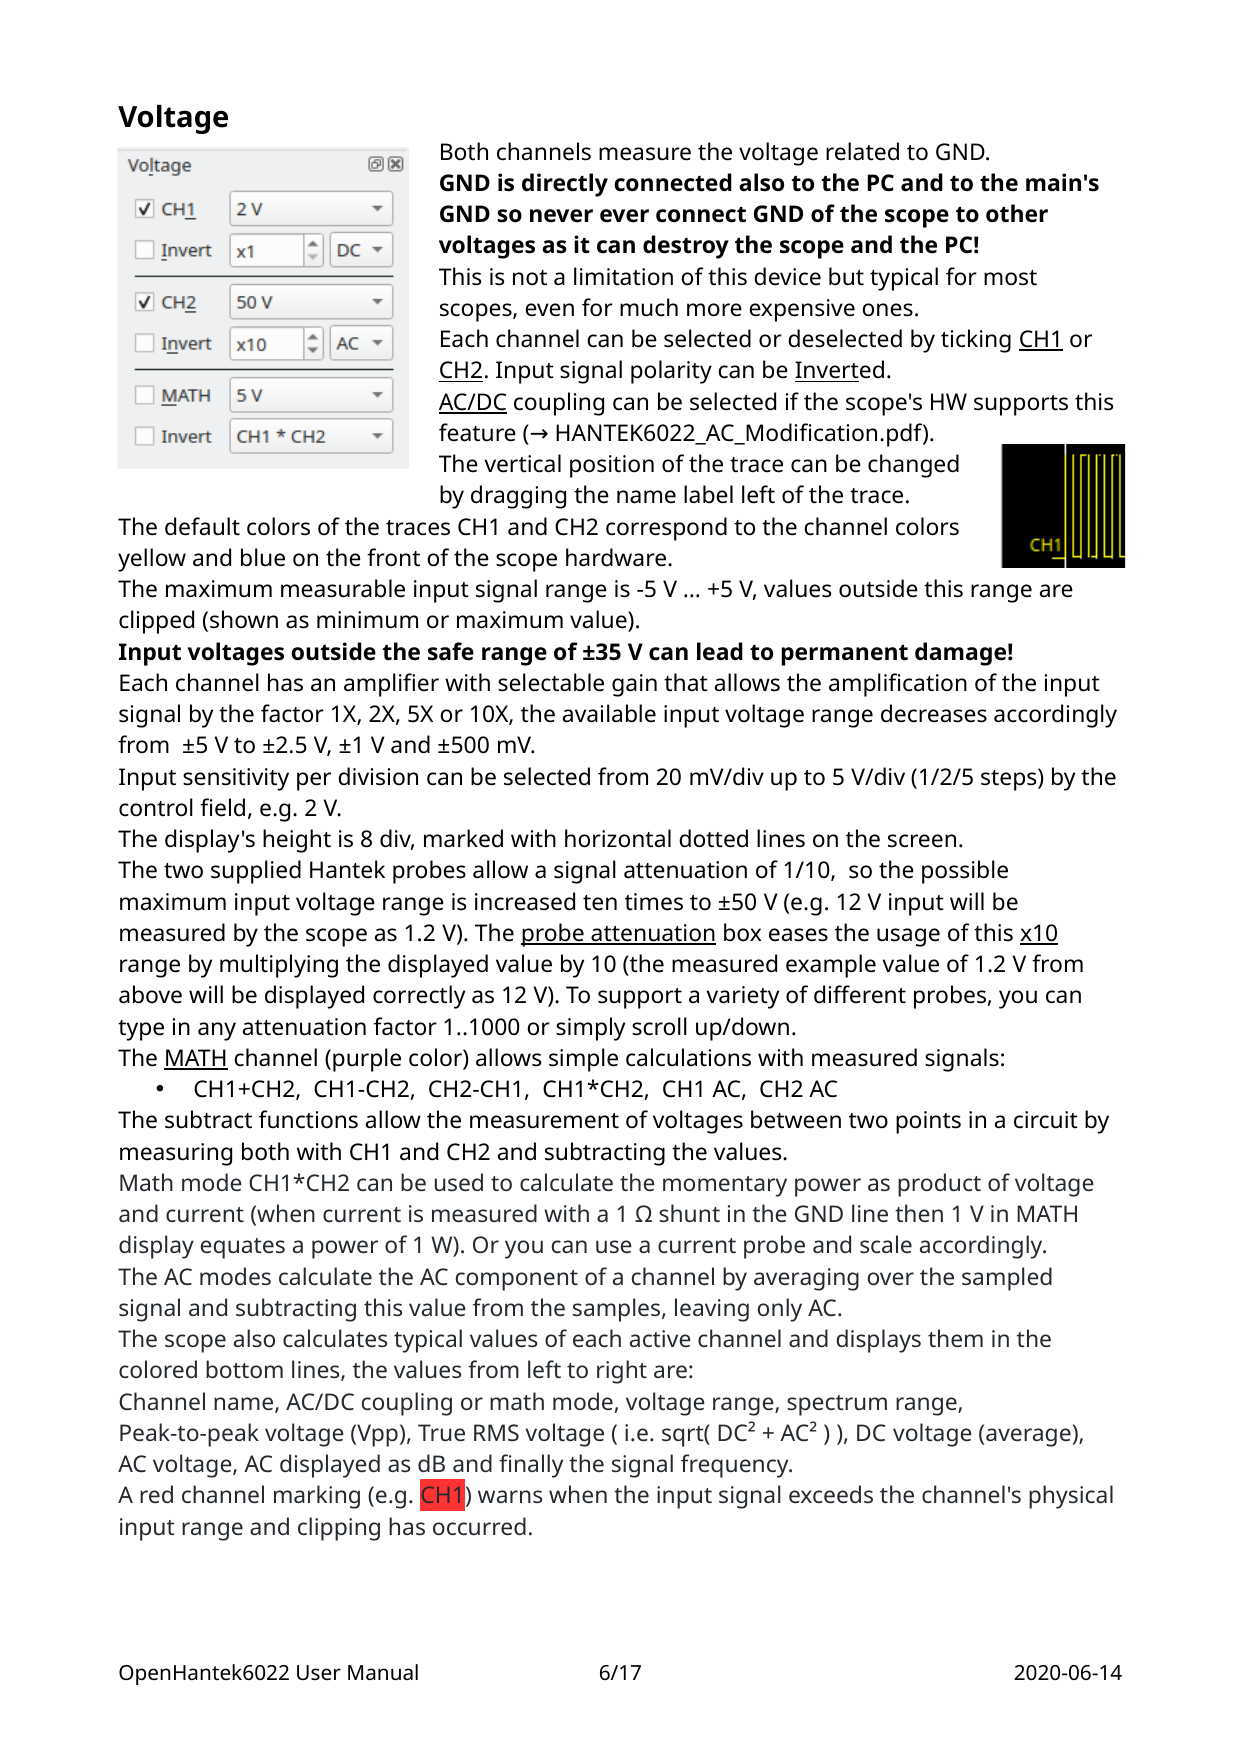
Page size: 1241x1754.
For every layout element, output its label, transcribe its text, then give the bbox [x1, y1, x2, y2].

list CH1+CH2, CH1-CH2, CH2-CH1, CH1*CH2, CH1 AC, CH2 AC [156, 1073, 1122, 1104]
text This is not a limitation of this device but typical for most scopes, even for much more expensive ones. [409, 261, 1122, 323]
text Math mode CH1*CH2 can be used to calculate the momentary power as product of voltage and current (when current is measured with a 1 Ω shunt in the GND line then 1 V in MATH display equates a power of 1 W). Or you can use a current probe and scale accordingly. [118, 1167, 1122, 1261]
text The MATH channel (purple color) allows simple calculations with measured signals: [118, 1042, 1122, 1073]
text Each channel has an amplifier with selectable gain that allows the amplification of the input signal by the factor 1X, 2X, 5X or 10X, the available input voltage range decreases accordingly from ±5 V to ±2.5 V, ±1 V and ±500 mV. [118, 667, 1122, 761]
text The vertical position of the trace can be changed by dragging the name label left of the trace. [118, 448, 1000, 511]
text The two supplied Hantek probes allow a signal attenuation of 1/10, so the possible maximum input voltage range is increased ten times to ±50 V (e.g. 12 V input will be measured by the scope as 1.2 V). The probe attenuation box eases the usage of this x10 range by multiplying the displayed value by 10 (the measured example value of 1.2 V from above will be displayed correctly as 12 V). To support a variety of different probes, you can type in any attenuation factor 1..1000 or simply scroll up/down. [118, 854, 1122, 1042]
picture [117, 147, 409, 469]
text [1024, 448, 1122, 511]
text Both channels measure the voltage related to GND. [118, 136, 1122, 167]
text The display's height is 8 div, marked with horizontal dotted lines on the screen. [118, 823, 1122, 854]
text Input voltages outside the safe range of ±35 V can lead to permanent damage! [118, 636, 1122, 667]
text Channel name, AC/DC coupling or math mode, voltage range, spectrum range, Peak-to-peak voltage (Vpp), True RMS voltage ( i.e. sqrt( DC² + AC² ) ), DC voltage (average), AC voltage, AC displayed as dB and finally the signal frequency. [118, 1386, 1122, 1479]
subtitle Voltage [118, 96, 1122, 136]
text AC/DC coupling can be selected if the scope's HW supports this feature (→ HANTEK6022_AC_Modification.pdf). [409, 386, 1122, 448]
text The default colors of the traces CH1 and CH2 correspond to the channel colors yellow and blue on the front of the scope hardware. [118, 511, 1122, 573]
text GND is directly connected also to the PC and to the main's GND so never ever connect GND of the scope to other voltages as it can destroy the scope and the PC! [409, 167, 1122, 261]
text Each channel can be selected or deselected by ticking CH1 or CH2. Input signal polarity can be Inverted. [409, 323, 1122, 386]
text Input sensitivity per division can be selected from 20 mV/div up to 5 V/div (1/2/5 steps) by the control field, e.g. 2 V. [118, 761, 1122, 823]
text The AC modes calculate the AC component of a channel by averaging over the sampled signal and subtracting this value from the samples, leaving only AC. [118, 1261, 1122, 1323]
picture [1000, 444, 1024, 549]
text A red channel marking (e.g. CH1) warns when the input signal exceeds the channel's physical input range and clipping has occurred. [118, 1479, 1122, 1542]
text The subtract functions allow the measurement of voltages between two points in a circuit by measuring both with CH1 and CH2 and subtracting the values. [118, 1104, 1122, 1167]
text The scope also calculates typical values of each active channel and displays them in the colored bottom lines, the values from left to right are: [118, 1323, 1122, 1386]
text The maximum measurable input signal range is -5 V … +5 V, values outside this range are clipped (shown as minimum or maximum value). [118, 573, 1122, 636]
